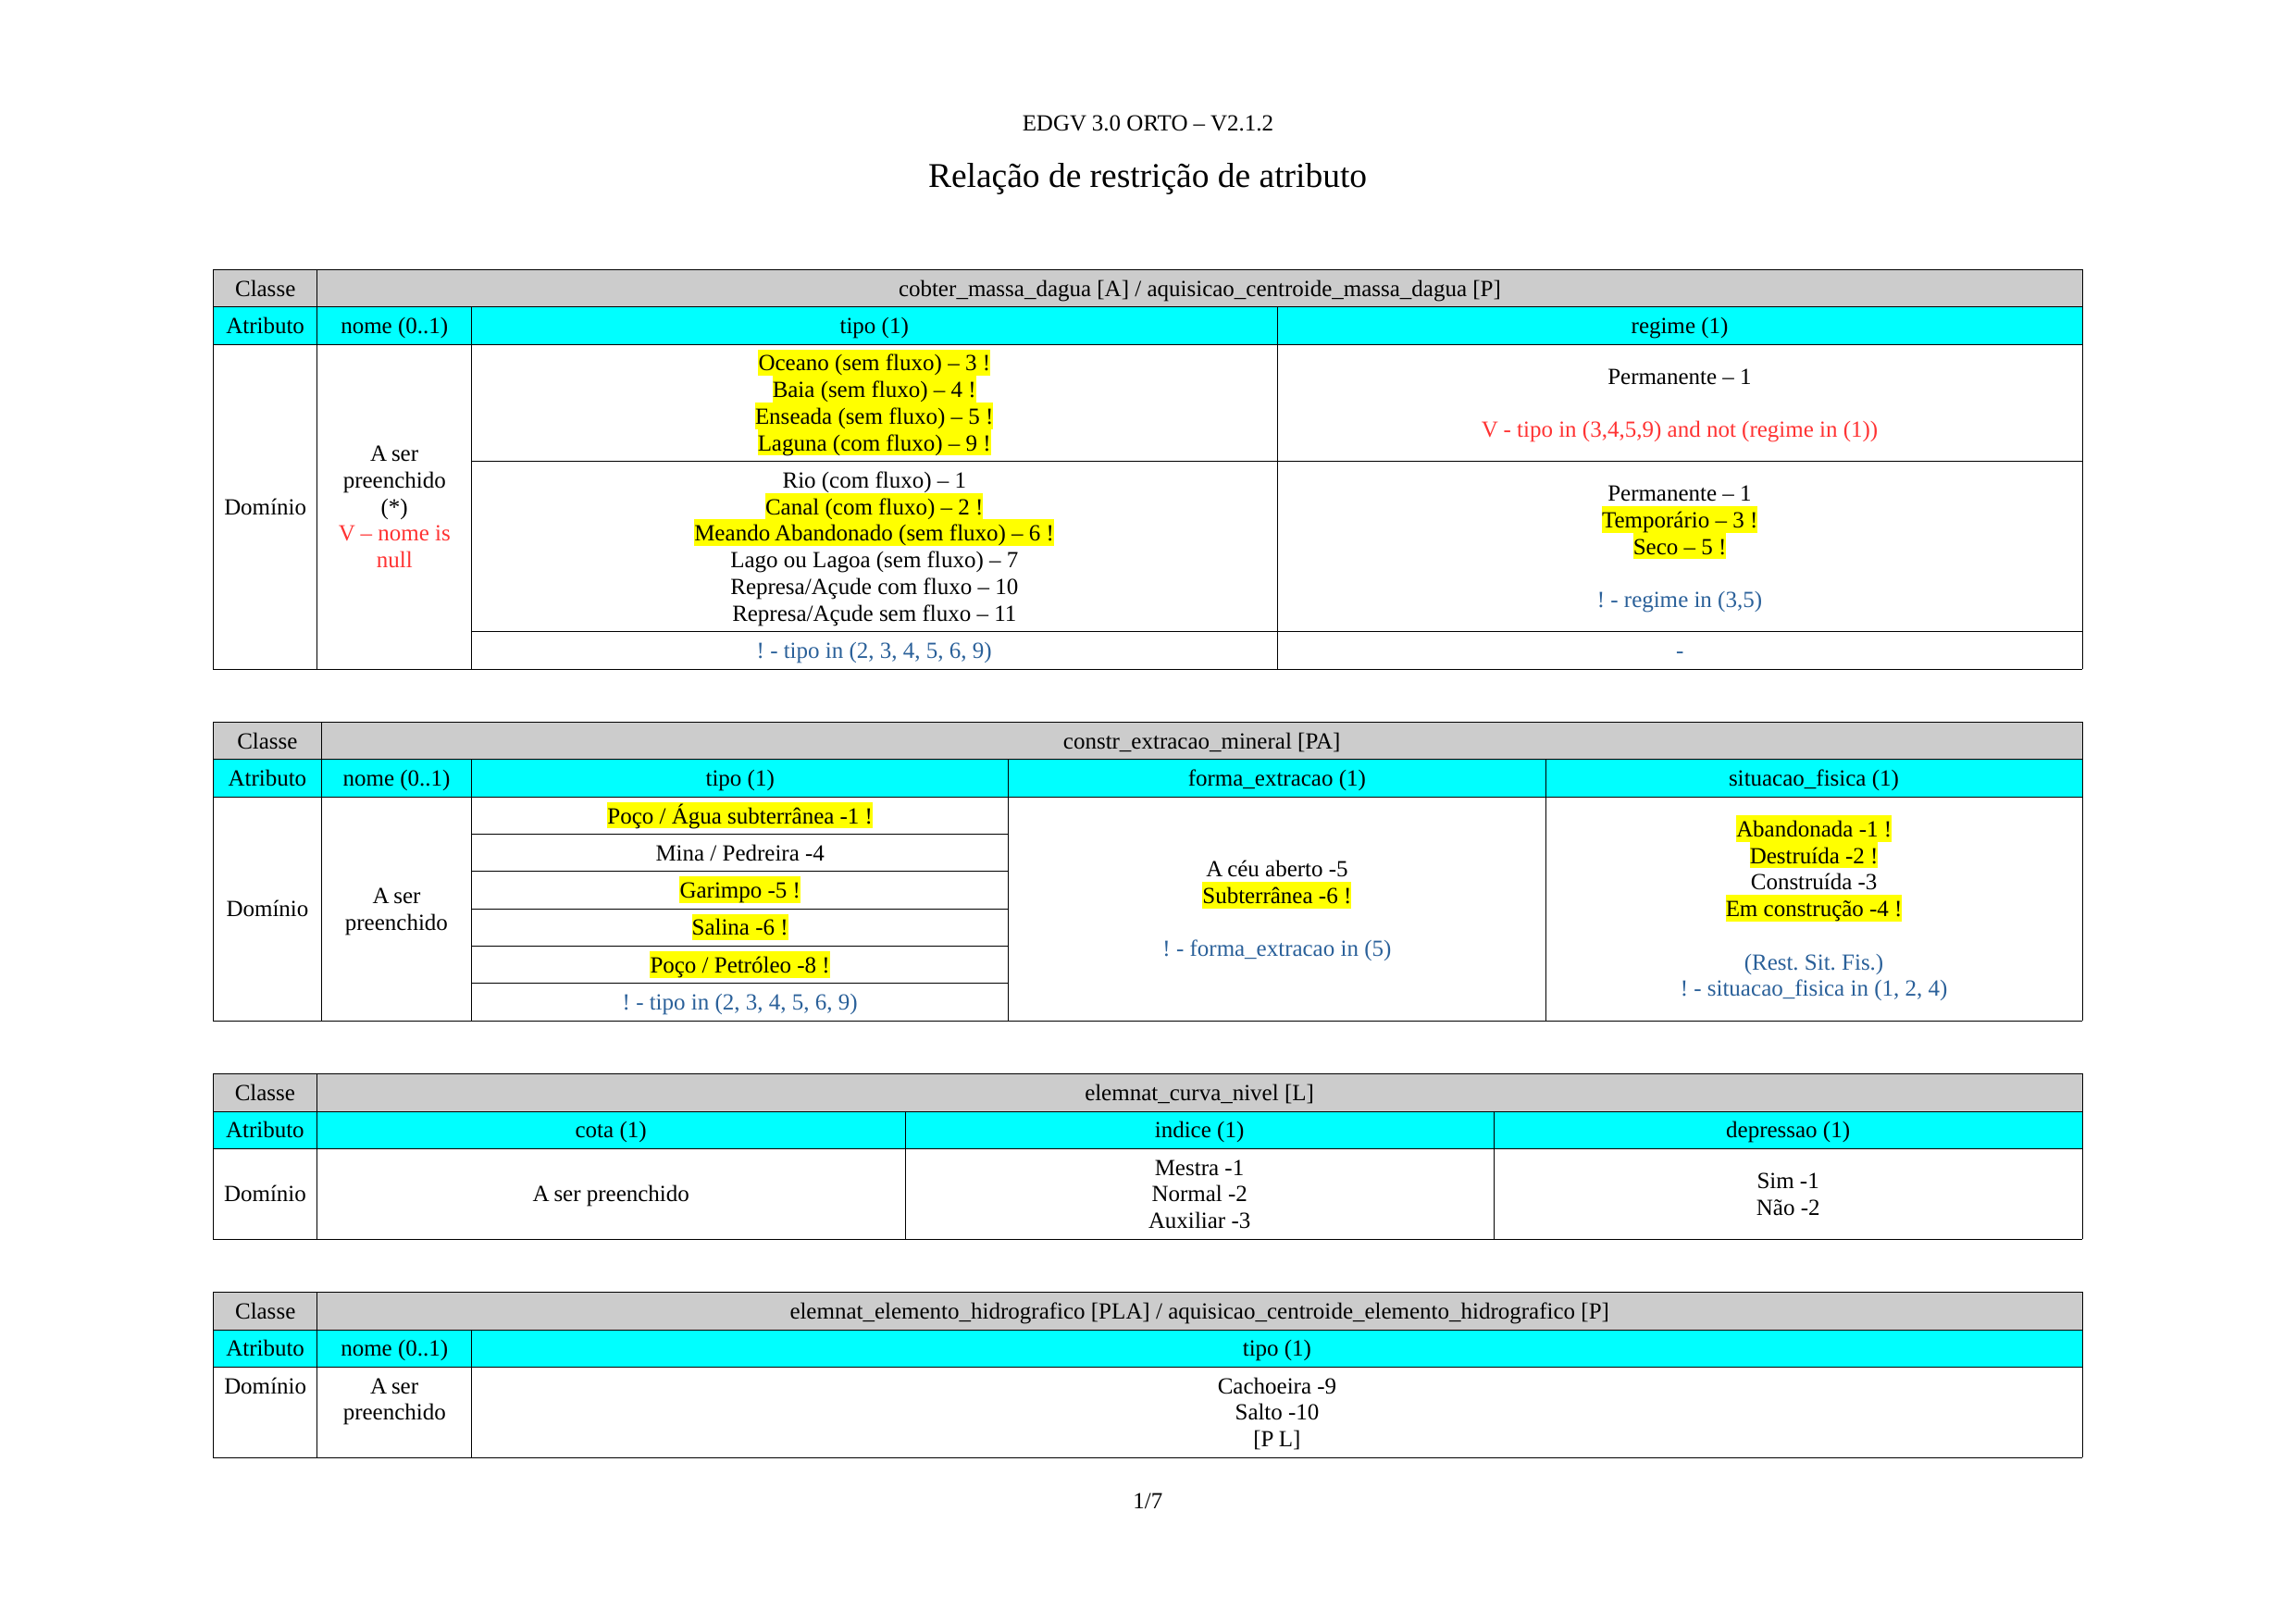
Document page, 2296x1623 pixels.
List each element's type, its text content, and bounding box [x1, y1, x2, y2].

table_cell Atributo [214, 1331, 316, 1367]
table_cell nome (0..1) [317, 307, 471, 344]
table_cell ! - tipo in (2, 3, 4, 5, 6, 9) [472, 632, 1277, 668]
text EDGV 3.0 ORTO – V2.1.2 [109, 109, 2186, 136]
table_cell Atributo [214, 1112, 316, 1148]
table_cell depressao (1) [1495, 1112, 2082, 1148]
table_cell Domínio [214, 345, 316, 668]
table_cell Permanente – 1 Temporário – 3 ! Seco – 5 ! ! - regime in (3,5) [1278, 462, 2082, 631]
table_cell A ser preenchido [322, 798, 471, 1021]
table_header Classe [214, 723, 321, 759]
table_cell Sim -1 Não -2 [1495, 1149, 2082, 1239]
table_cell A céu aberto -5 Subterrânea -6 ! ! - forma_extracao in (5) [1009, 798, 1545, 1021]
table_header Classe [214, 1293, 316, 1330]
table_cell Poço / Petróleo -8 ! [472, 947, 1008, 983]
table_cell cota (1) [317, 1112, 905, 1148]
table_cell Atributo [214, 307, 316, 344]
table_cell Domínio [214, 1368, 316, 1457]
table_cell Cachoeira -9 Salto -10 [P L] [472, 1368, 2082, 1457]
table_cell Abandonada -1 ! Destruída -2 ! Construída -3 Em construção -4 ! (Rest. Sit. Fis.) ! - situacao_fisica in (1, 2, 4) [1546, 798, 2082, 1021]
table_cell nome (0..1) [317, 1331, 471, 1367]
table_cell Atributo [214, 760, 321, 797]
table_cell A ser preenchido (*) V – nome is null [317, 345, 471, 668]
table_cell - [1278, 632, 2082, 668]
table_cell regime (1) [1278, 307, 2082, 344]
table_cell Domínio [214, 798, 321, 1021]
table_cell tipo (1) [472, 307, 1277, 344]
table_cell nome (0..1) [322, 760, 471, 797]
table_header cobter_massa_dagua [A] / aquisicao_centroide_massa_dagua [P] [317, 270, 2082, 306]
table_cell indice (1) [906, 1112, 1494, 1148]
table_header constr_extracao_mineral [PA] [322, 723, 2082, 759]
table_cell tipo (1) [472, 1331, 2082, 1367]
table_header Classe [214, 270, 316, 306]
table_cell Mina / Pedreira -4 [472, 835, 1008, 871]
table_header elemnat_elemento_hidrografico [PLA] / aquisicao_centroide_elemento_hidrografico [P] [317, 1293, 2082, 1330]
table_cell Poço / Água subterrânea -1 ! [472, 798, 1008, 834]
table_cell A ser preenchido [317, 1368, 471, 1457]
table_cell forma_extracao (1) [1009, 760, 1545, 797]
table_cell A ser preenchido [317, 1149, 905, 1239]
table_cell Garimpo -5 ! [472, 872, 1008, 909]
table_cell ! - tipo in (2, 3, 4, 5, 6, 9) [472, 984, 1008, 1021]
table_cell Rio (com fluxo) – 1 Canal (com fluxo) – 2 ! Meando Abandonado (sem fluxo) – 6 ! Lago ou Lagoa (sem fluxo) – 7 Represa/Açude com fluxo – 10 Represa/Açude sem fluxo – 11 [472, 462, 1277, 631]
table_cell Domínio [214, 1149, 316, 1239]
table_cell tipo (1) [472, 760, 1008, 797]
table_cell Salina -6 ! [472, 910, 1008, 946]
text Relação de restrição de atributo [109, 155, 2186, 194]
table_cell Permanente – 1 V - tipo in (3,4,5,9) and not (regime in (1)) [1278, 345, 2082, 461]
table_cell Oceano (sem fluxo) – 3 ! Baia (sem fluxo) – 4 ! Enseada (sem fluxo) – 5 ! Laguna (com fluxo) – 9 ! [472, 345, 1277, 461]
table_cell Mestra -1 Normal -2 Auxiliar -3 [906, 1149, 1494, 1239]
table_header elemnat_curva_nivel [L] [317, 1074, 2082, 1111]
table_cell situacao_fisica (1) [1546, 760, 2082, 797]
table_header Classe [214, 1074, 316, 1111]
